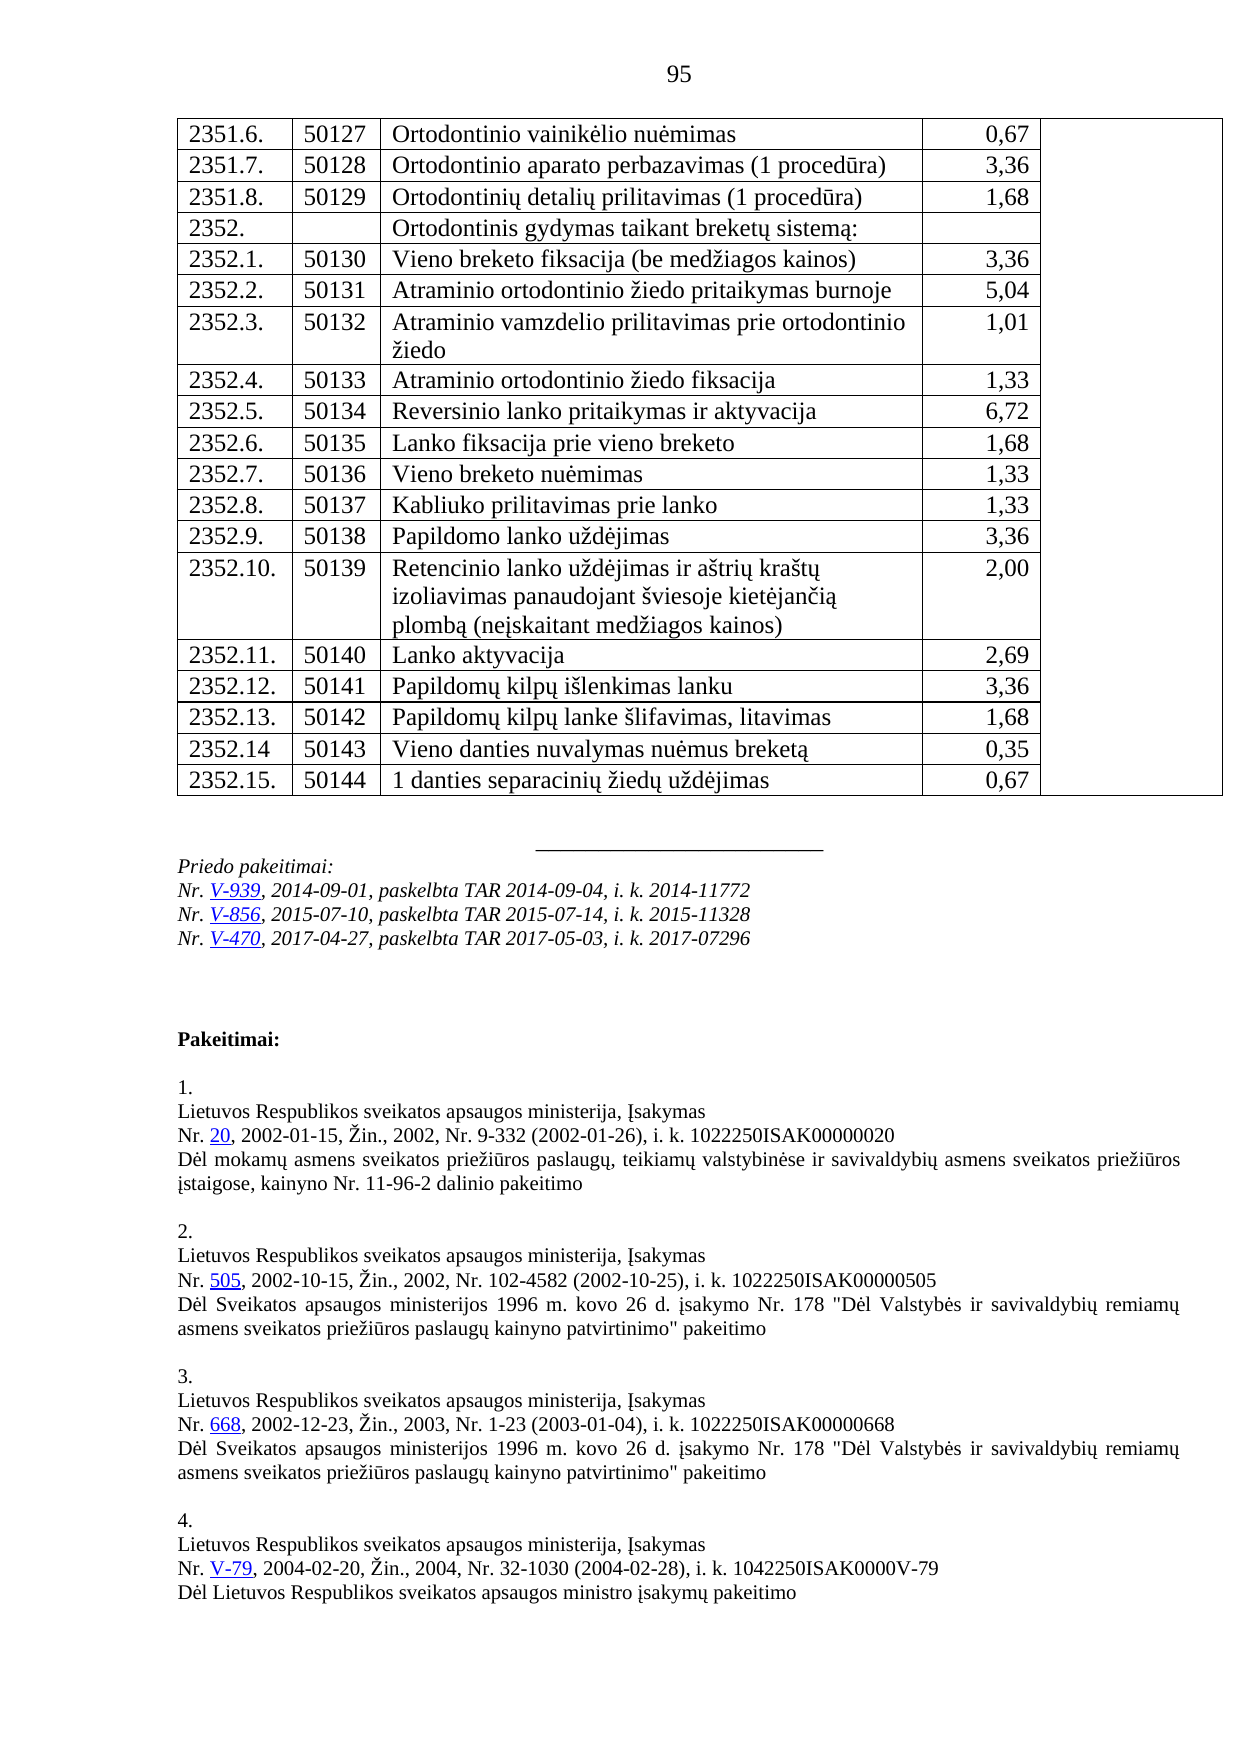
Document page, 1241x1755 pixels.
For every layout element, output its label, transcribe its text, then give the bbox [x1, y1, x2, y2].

text Nr. 20, 2002-01-15, Žin., 2002, Nr. 9-332 (2002-01-26), i. k. 1022250ISAK00000020 [177, 1123, 1181, 1147]
table_cell 50128 [293, 150, 380, 181]
table_cell 50127 [293, 119, 380, 149]
table_cell 2352.13. [178, 703, 292, 733]
table_cell 2352.1. [178, 244, 292, 274]
table_cell 1,33 [923, 365, 1040, 395]
table_cell Papildomų kilpų lanke šlifavimas, litavimas [381, 703, 922, 733]
table_cell 3,36 [923, 150, 1040, 181]
text 1. [177, 1075, 1181, 1099]
table_cell 2351.7. [178, 150, 292, 181]
table_cell 3,36 [923, 671, 1040, 701]
table_cell 5,04 [923, 275, 1040, 306]
table_cell Vieno breketo nuėmimas [381, 459, 922, 489]
table_cell 1,33 [923, 459, 1040, 489]
text 3. [177, 1364, 1181, 1388]
table_cell Retencinio lanko uždėjimas ir aštrių kraštų izoliavimas panaudojant šviesoje kietėjančią plombą (neįskaitant medžiagos kainos) [381, 553, 922, 639]
table_cell [923, 213, 1040, 243]
table_cell Atraminio ortodontinio žiedo pritaikymas burnoje [381, 275, 922, 306]
text Lietuvos Respublikos sveikatos apsaugos ministerija, Įsakymas [177, 1532, 1181, 1556]
text Dėl mokamų asmens sveikatos priežiūros paslaugų, teikiamų valstybinėse ir savivaldybių asmens sveikatos priežiūros įstaigose, kainyno Nr. 11-96-2 dalinio pakeitimo [177, 1147, 1181, 1195]
text Nr. V-79, 2004-02-20, Žin., 2004, Nr. 32-1030 (2004-02-28), i. k. 1042250ISAK0000V-79 [177, 1556, 1181, 1580]
table_cell 2352.9. [178, 521, 292, 552]
table_cell 2351.6. [178, 119, 292, 149]
text Nr. 505, 2002-10-15, Žin., 2002, Nr. 102-4582 (2002-10-25), i. k. 1022250ISAK00000505 [177, 1267, 1181, 1292]
table_cell 50143 [293, 734, 380, 764]
table_cell 50137 [293, 490, 380, 520]
table_cell Vieno danties nuvalymas nuėmus breketą [381, 734, 922, 764]
table_cell Lanko aktyvacija [381, 640, 922, 670]
table_cell 0,67 [923, 765, 1040, 795]
table_cell 50130 [293, 244, 380, 274]
table_cell 2352. [178, 213, 292, 243]
text Nr. V-470, 2017-04-27, paskelbta TAR 2017-05-03, i. k. 2017-07296 [177, 926, 1181, 950]
table_cell 2352.2. [178, 275, 292, 306]
table_cell 2352.7. [178, 459, 292, 489]
table_cell 2352.15. [178, 765, 292, 795]
table_cell 50131 [293, 275, 380, 306]
table_cell [1041, 119, 1222, 795]
table_cell Atraminio ortodontinio žiedo fiksacija [381, 365, 922, 395]
table_cell 3,36 [923, 521, 1040, 552]
table_cell Atraminio vamzdelio prilitavimas prie ortodontinio žiedo [381, 307, 922, 364]
table_cell 1,68 [923, 182, 1040, 212]
table_cell Ortodontinio aparato perbazavimas (1 procedūra) [381, 150, 922, 181]
table_cell Papildomų kilpų išlenkimas lanku [381, 671, 922, 701]
table_cell 1,33 [923, 490, 1040, 520]
table_cell 3,36 [923, 244, 1040, 274]
table_cell 1,68 [923, 428, 1040, 458]
table_cell 1 danties separacinių žiedų uždėjimas [381, 765, 922, 795]
table_cell 50142 [293, 703, 380, 733]
table_cell 6,72 [923, 396, 1040, 427]
table_cell [293, 213, 380, 243]
text Nr. 668, 2002-12-23, Žin., 2003, Nr. 1-23 (2003-01-04), i. k. 1022250ISAK00000668 [177, 1412, 1181, 1436]
table_cell 2352.10. [178, 553, 292, 639]
table_cell 50129 [293, 182, 380, 212]
text Dėl Sveikatos apsaugos ministerijos 1996 m. kovo 26 d. įsakymo Nr. 178 "Dėl Valstybės ir savivaldybių remiamų asmens sveikatos priežiūros paslaugų kainyno patvirtinimo" pakeitimo [177, 1292, 1181, 1340]
table_cell 0,67 [923, 119, 1040, 149]
table_cell 2352.5. [178, 396, 292, 427]
text Nr. V-856, 2015-07-10, paskelbta TAR 2015-07-14, i. k. 2015-11328 [177, 902, 1181, 926]
text Pakeitimai: [177, 1027, 1181, 1051]
table_cell 2352.12. [178, 671, 292, 701]
table_cell 50144 [293, 765, 380, 795]
table_cell 2,69 [923, 640, 1040, 670]
table_cell 2352.8. [178, 490, 292, 520]
text Lietuvos Respublikos sveikatos apsaugos ministerija, Įsakymas [177, 1243, 1181, 1267]
table_cell Ortodontinis gydymas taikant breketų sistemą: [381, 213, 922, 243]
table_cell 2351.8. [178, 182, 292, 212]
text Nr. V-939, 2014-09-01, paskelbta TAR 2014-09-04, i. k. 2014-11772 [177, 878, 1181, 902]
table_cell Ortodontinių detalių prilitavimas (1 procedūra) [381, 182, 922, 212]
text Dėl Sveikatos apsaugos ministerijos 1996 m. kovo 26 d. įsakymo Nr. 178 "Dėl Valstybės ir savivaldybių remiamų asmens sveikatos priežiūros paslaugų kainyno patvirtinimo" pakeitimo [177, 1436, 1181, 1484]
text _______________________ [177, 796, 1181, 854]
text 2. [177, 1219, 1181, 1243]
text 4. [177, 1508, 1181, 1532]
table_cell 50140 [293, 640, 380, 670]
table_cell Lanko fiksacija prie vieno breketo [381, 428, 922, 458]
table_cell 2352.6. [178, 428, 292, 458]
text Lietuvos Respublikos sveikatos apsaugos ministerija, Įsakymas [177, 1099, 1181, 1123]
table_cell Ortodontinio vainikėlio nuėmimas [381, 119, 922, 149]
table_cell Papildomo lanko uždėjimas [381, 521, 922, 552]
text Dėl Lietuvos Respublikos sveikatos apsaugos ministro įsakymų pakeitimo [177, 1580, 1181, 1604]
text Priedo pakeitimai: [177, 854, 1181, 878]
table_cell 50139 [293, 553, 380, 639]
table_cell 0,35 [923, 734, 1040, 764]
table_cell 2,00 [923, 553, 1040, 639]
table_cell 50136 [293, 459, 380, 489]
table_cell 2352.11. [178, 640, 292, 670]
table_cell 2352.3. [178, 307, 292, 364]
table_cell 2352.14 [178, 734, 292, 764]
table_cell 50134 [293, 396, 380, 427]
table_cell 50141 [293, 671, 380, 701]
table_cell Vieno breketo fiksacija (be medžiagos kainos) [381, 244, 922, 274]
table_cell 50132 [293, 307, 380, 364]
table_cell 2352.4. [178, 365, 292, 395]
table_cell 50138 [293, 521, 380, 552]
table_cell 1,68 [923, 703, 1040, 733]
text Lietuvos Respublikos sveikatos apsaugos ministerija, Įsakymas [177, 1388, 1181, 1412]
table_cell 50135 [293, 428, 380, 458]
table_cell Reversinio lanko pritaikymas ir aktyvacija [381, 396, 922, 427]
table_cell Kabliuko prilitavimas prie lanko [381, 490, 922, 520]
table_cell 1,01 [923, 307, 1040, 364]
table_cell 50133 [293, 365, 380, 395]
